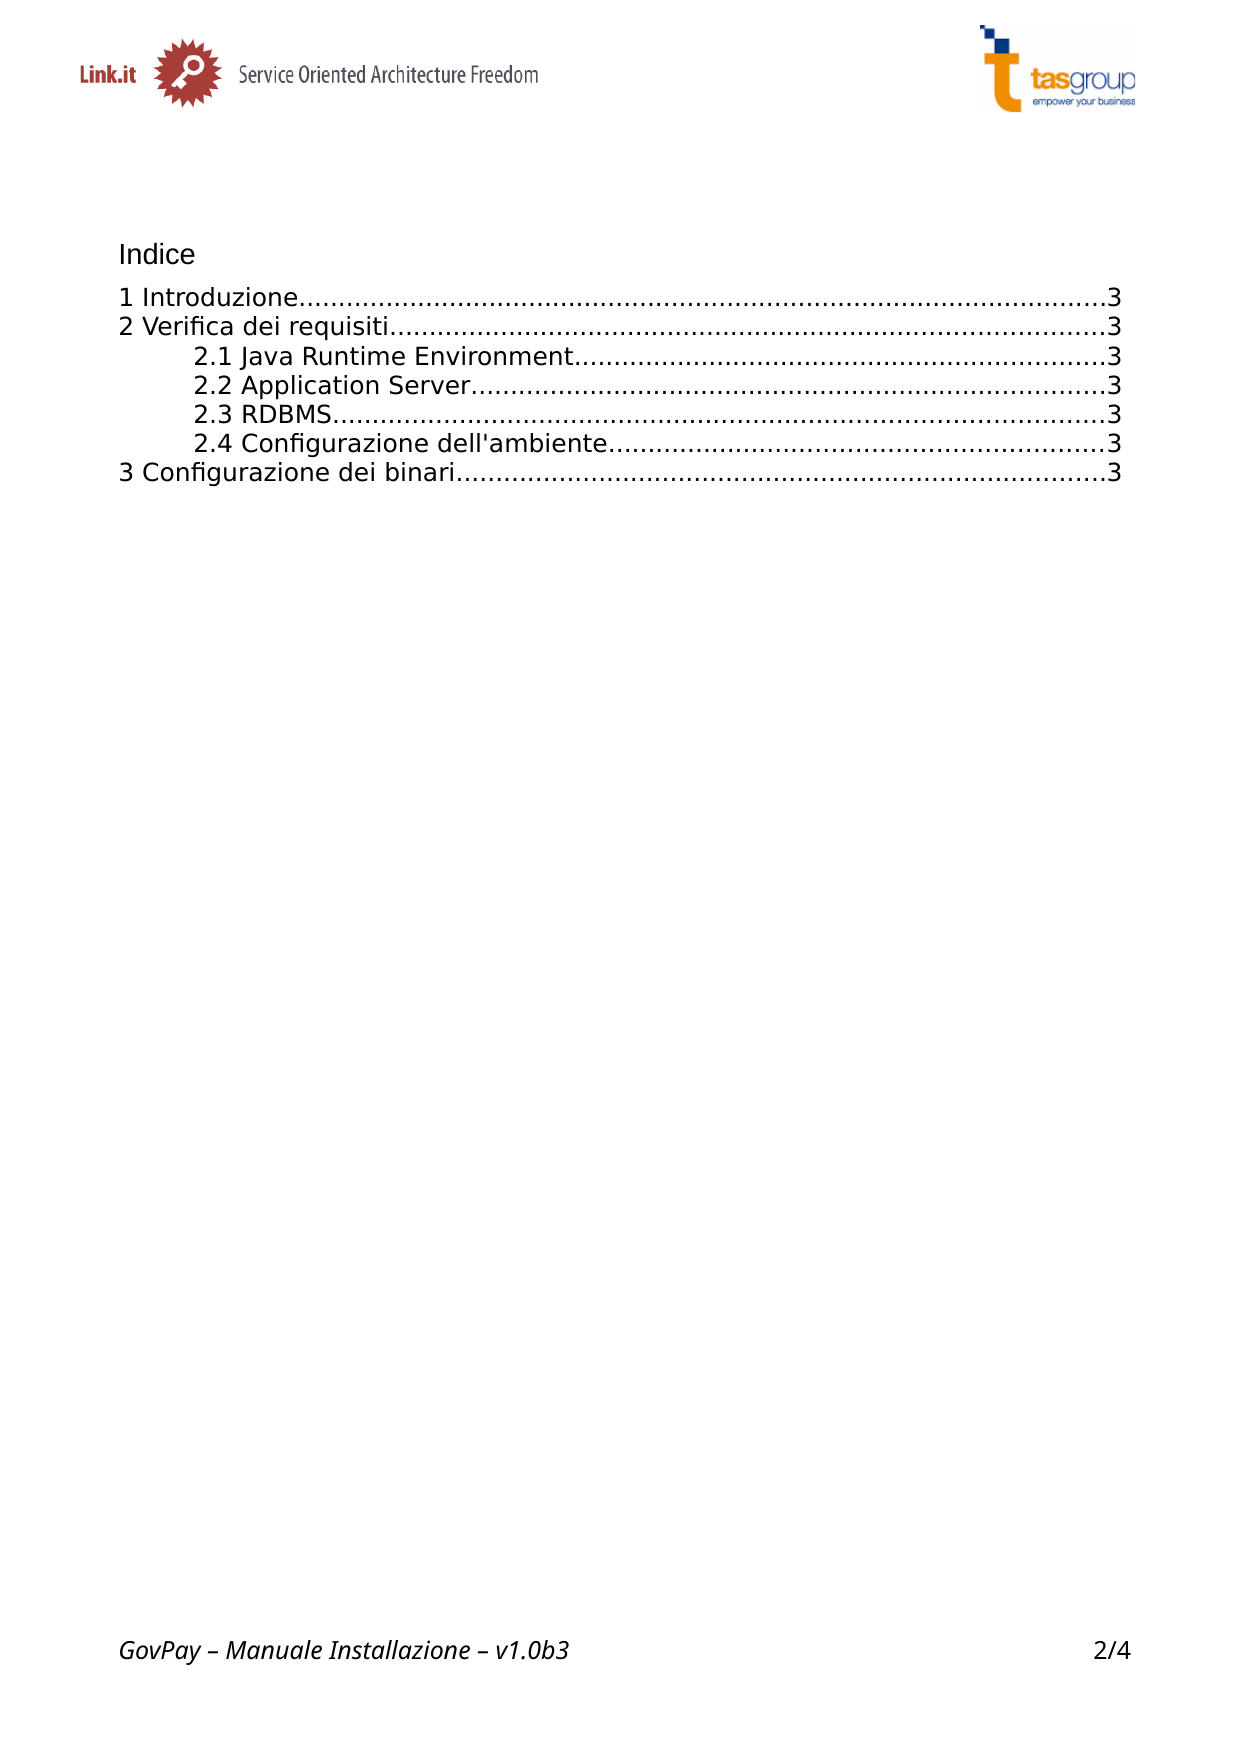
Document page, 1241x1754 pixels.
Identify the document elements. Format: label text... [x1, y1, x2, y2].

text 2 Verifica dei requisiti 3 [118, 313, 1122, 342]
picture [1, 33, 602, 113]
text 2.3 RDBMS 3 [193, 400, 1122, 429]
subtitle Indice [118, 237, 1122, 271]
text 3 Configurazione dei binari 3 [118, 458, 1122, 488]
picture [980, 25, 1136, 113]
text 2.1 Java Runtime Environment 3 [193, 342, 1122, 371]
text 1 Introduzione 3 [118, 283, 1122, 313]
text 2.2 Application Server 3 [193, 371, 1122, 400]
text 2.4 Configurazione dell'ambiente 3 [193, 429, 1122, 458]
